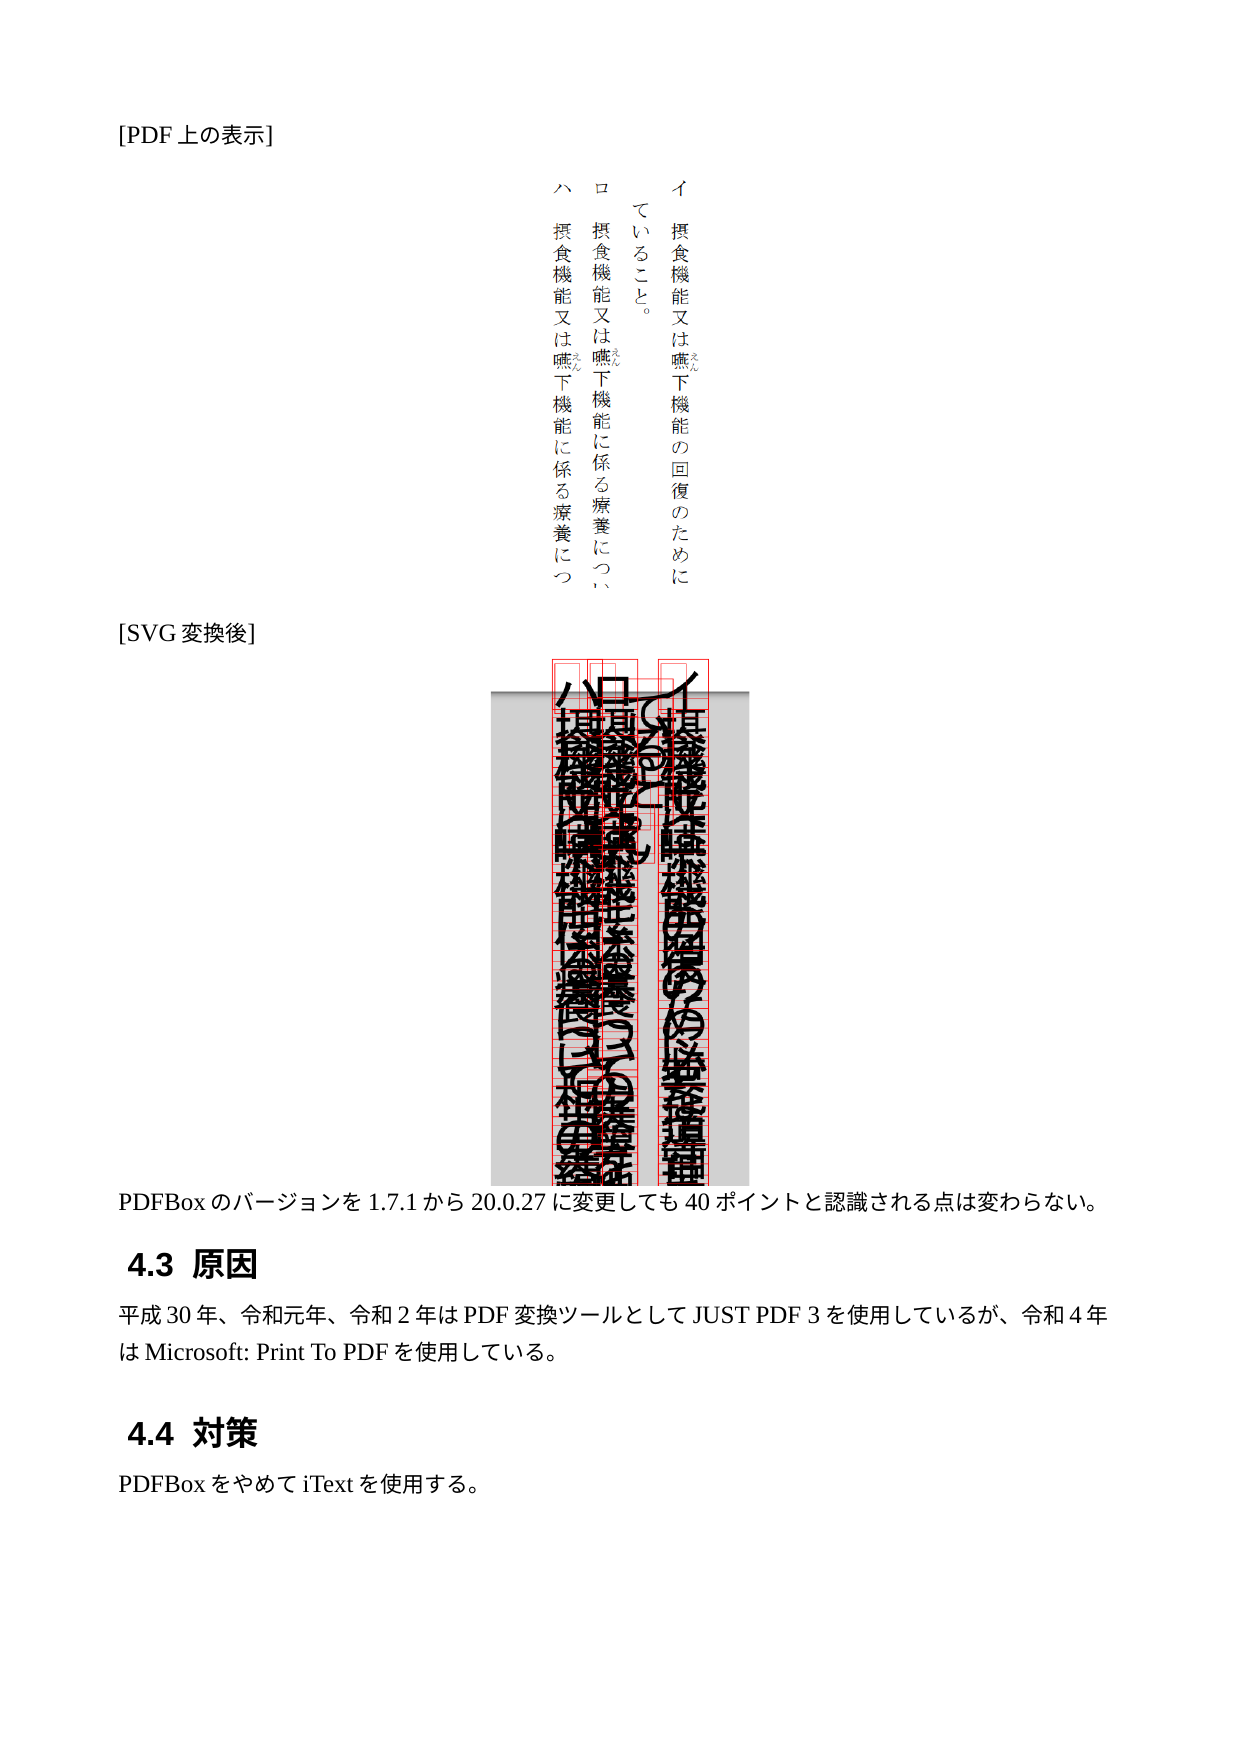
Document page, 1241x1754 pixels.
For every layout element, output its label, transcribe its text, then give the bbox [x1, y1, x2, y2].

text PDFBoxをやめてiTextを使用する。 [118, 1467, 1122, 1499]
subtitle 対策 [118, 1406, 1122, 1455]
text [PDF上の表示] [118, 118, 1122, 150]
picture [490, 647, 750, 1186]
subtitle 原因 [118, 1238, 1122, 1286]
text 平成30年、令和元年、令和2年はPDF変換ツールとしてJUST PDF 3を使用しているが、令和4年はMicrosoft: Print To PDFを使用している。 [118, 1298, 1122, 1366]
text [SVG変換後] [118, 588, 1122, 648]
picture [537, 149, 703, 588]
text PDFBoxのバージョンを1.7.1から20.0.27に変更しても40ポイントと認識される点は変わらない。 [118, 1186, 1122, 1217]
